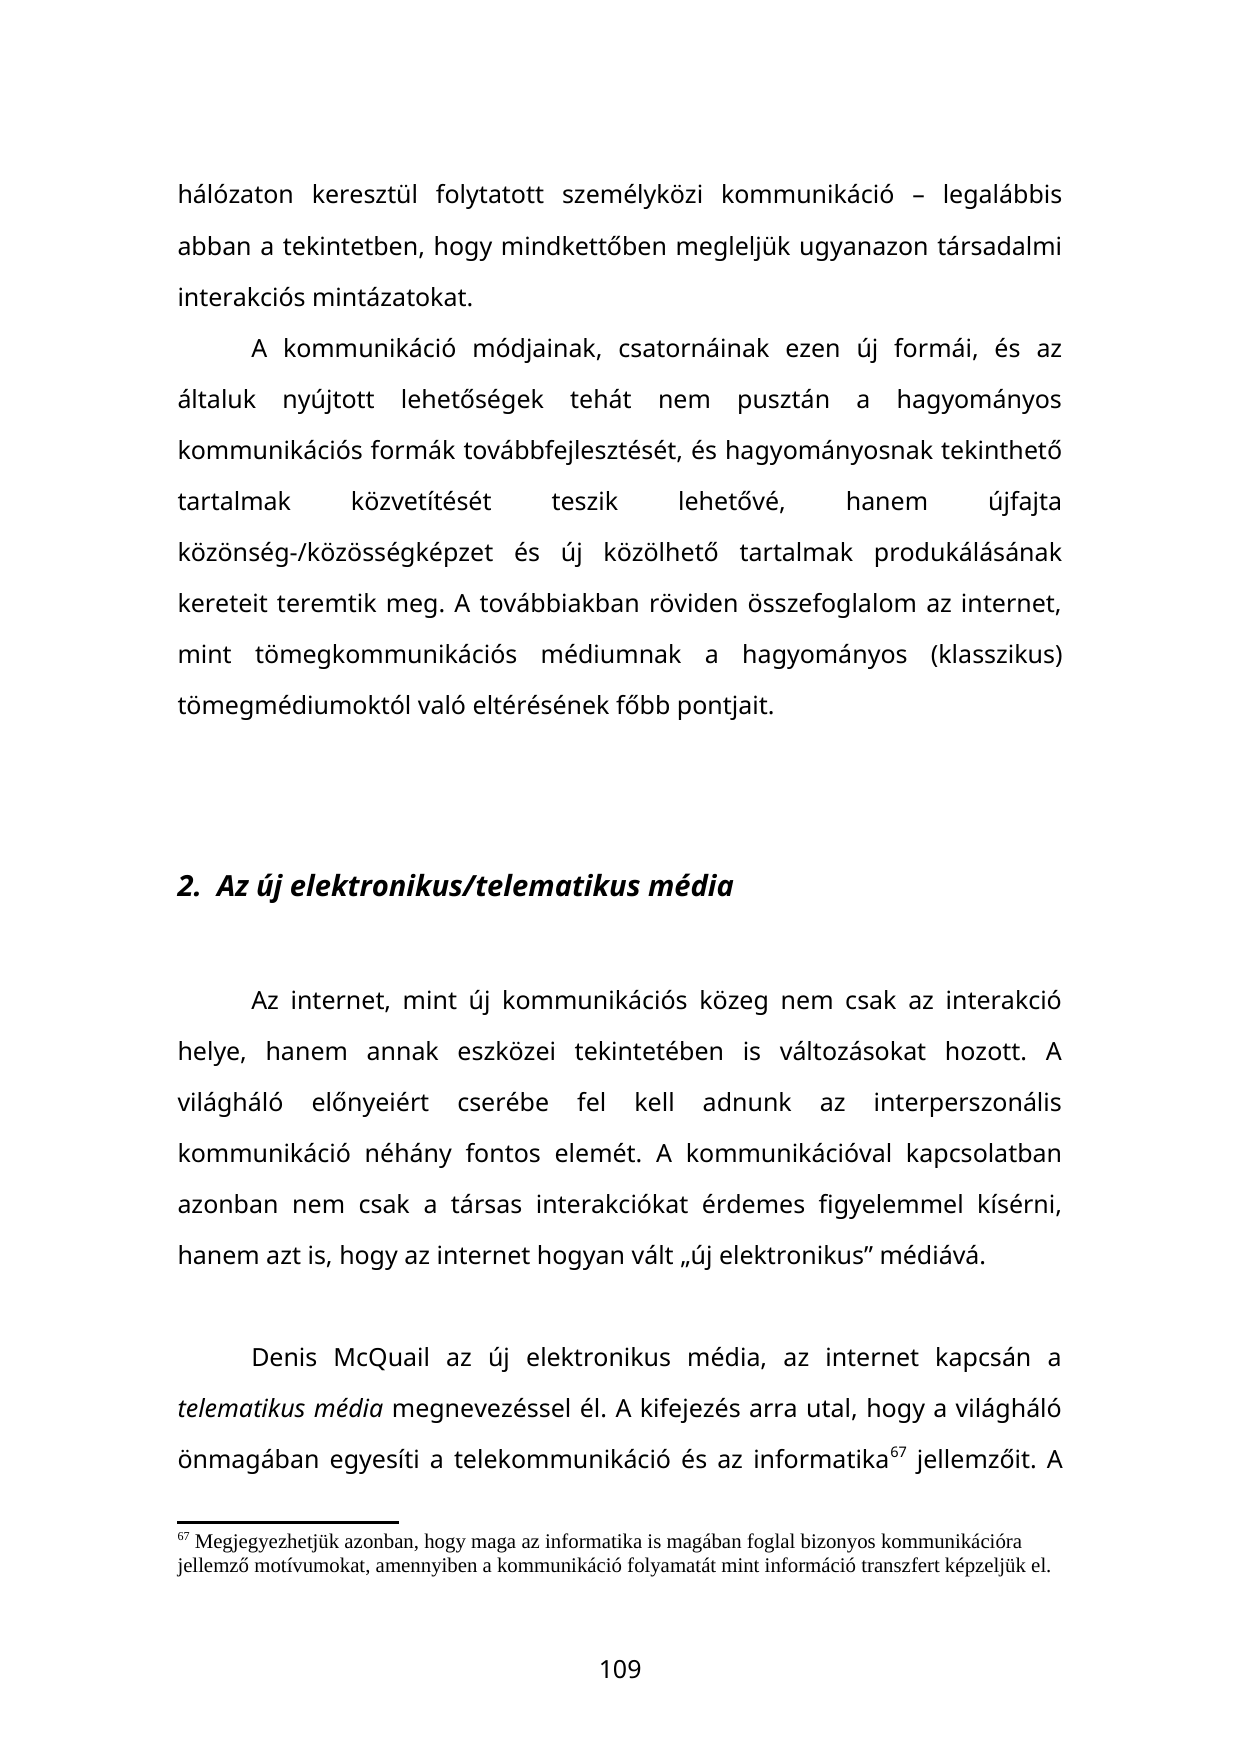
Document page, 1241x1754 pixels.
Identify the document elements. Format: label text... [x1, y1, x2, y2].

text Az internet, mint új kommunikációs közeg nem csak az interakció helye, hanem annak eszközei tekintetében is változásokat hozott. A világháló előnyeiért cserébe fel kell adnunk az interperszonális kommunikáció néhány fontos elemét. A kommunikációval kapcsolatban azonban nem csak a társas interakciókat érdemes figyelemmel kísérni, hanem azt is, hogy az internet hogyan vált „új elektronikus” médiává. [177, 982, 1063, 1272]
text hálózaton keresztül folytatott személyközi kommunikáció – legalábbis abban a tekintetben, hogy mindkettőben megleljük ugyanazon társadalmi interakciós mintázatokat. [177, 177, 1063, 313]
text Denis McQuail az új elektronikus média, az internet kapcsán a telematikus média megnevezéssel él. A kifejezés arra utal, hogy a világháló önmagában egyesíti a telekommunikáció és az informatika jellemzőit. A [177, 1340, 1063, 1476]
text A kommunikáció módjainak, csatornáinak ezen új formái, és az általuk nyújtott lehetőségek tehát nem pusztán a hagyományos kommunikációs formák továbbfejlesztését, és hagyományosnak tekinthető tartalmak közvetítését teszik lehetővé, hanem újfajta közönség-/közösségképzet és új közölhető tartalmak produkálásának kereteit teremtik meg. A továbbiakban röviden összefoglalom az internet, mint tömegkommunikációs médiumnak a hagyományos (klasszikus) tömegmédiumoktól való eltérésének főbb pontjait. [177, 330, 1063, 722]
subtitle 2. Az új elektronikus/telematikus média [177, 866, 1063, 905]
text Megjegyezhetjük azonban, hogy maga az informatika is magában foglal bizonyos kommunikációra jellemző motívumokat, amennyiben a kommunikáció folyamatát mint információ transzfert képzeljük el. [177, 1528, 1063, 1577]
